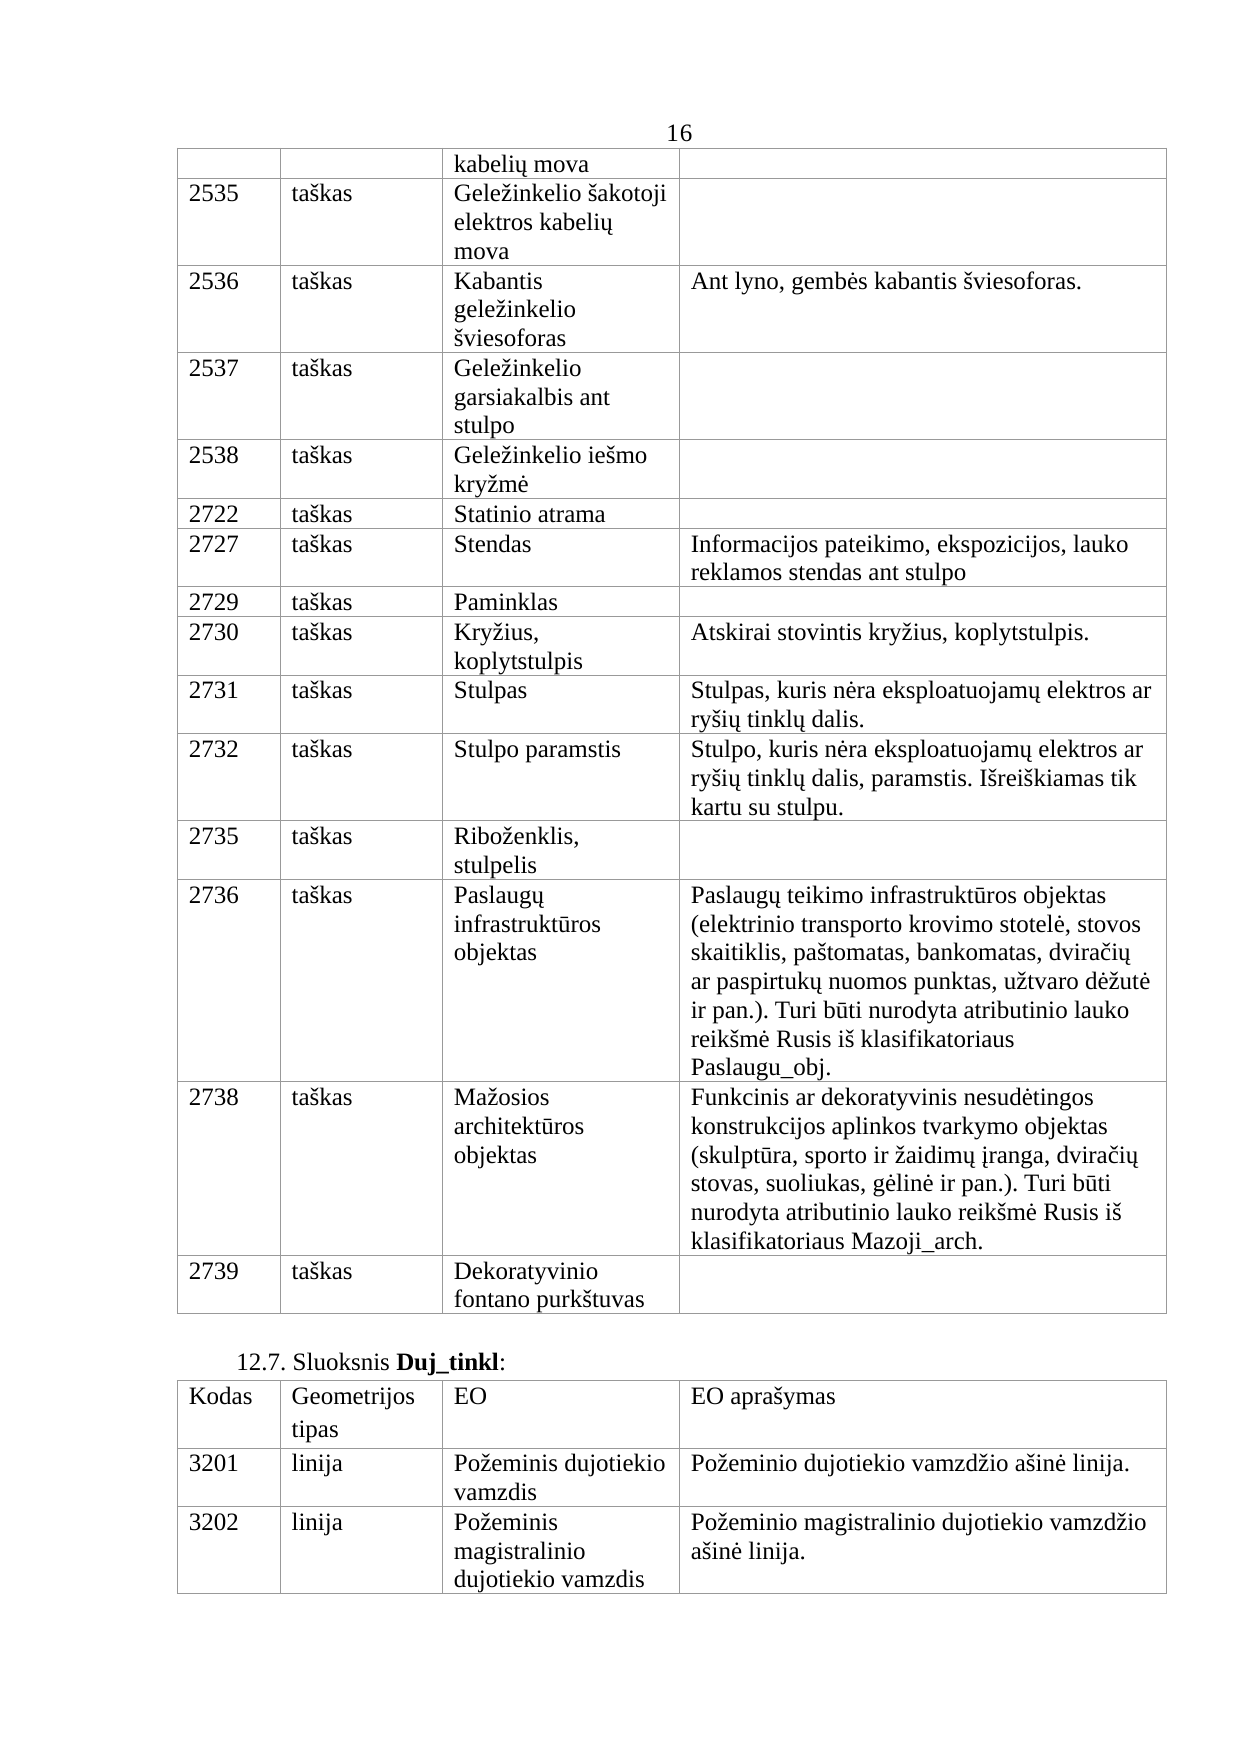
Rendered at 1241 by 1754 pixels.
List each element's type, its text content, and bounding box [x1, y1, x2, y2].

table_cell [680, 440, 1166, 498]
table_cell Riboženklis, stulpelis [443, 821, 679, 879]
table_cell Požeminis dujotiekio vamzdis [443, 1449, 679, 1506]
table_cell Stendas [443, 529, 679, 586]
table_cell 2536 [178, 266, 280, 352]
table_cell Paminklas [443, 587, 679, 616]
table_cell Paslaugų infrastruktūros objektas [443, 880, 679, 1081]
table_cell taškas [281, 440, 442, 498]
table_cell taškas [281, 179, 442, 265]
table_cell linija [281, 1507, 442, 1593]
table_cell Geležinkelio garsiakalbis ant stulpo [443, 353, 679, 439]
table_cell 2722 [178, 499, 280, 528]
table_cell Geležinkelio iešmo kryžmė [443, 440, 679, 498]
table_header Geometrijos tipas [281, 1381, 442, 1447]
table_cell Dekoratyvinio fontano purkštuvas [443, 1256, 679, 1313]
table_cell 2738 [178, 1082, 280, 1255]
table_cell 2731 [178, 676, 280, 733]
table_cell taškas [281, 266, 442, 352]
table_cell Stulpo, kuris nėra eksploatuojamų elektros ar ryšių tinklų dalis, paramstis. Išreiškiamas tik kartu su stulpu. [680, 734, 1166, 820]
table_header EO aprašymas [680, 1381, 1166, 1447]
table_cell Stulpo paramstis [443, 734, 679, 820]
text 12.7. Sluoksnis Duj_tinkl: [177, 1347, 1181, 1376]
table_cell taškas [281, 734, 442, 820]
table_cell Kabantis geležinkelio šviesoforas [443, 266, 679, 352]
table_cell taškas [281, 529, 442, 586]
table_cell taškas [281, 353, 442, 439]
table_cell Kryžius, koplytstulpis [443, 617, 679, 674]
table_cell Paslaugų teikimo infrastruktūros objektas (elektrinio transporto krovimo stotelė, stovos skaitiklis, paštomatas, bankomatas, dviračių ar paspirtukų nuomos punktas, užtvaro dėžutė ir pan.). Turi būti nurodyta atributinio lauko reikšmė Rusis iš klasifikatoriaus Paslaugu_obj. [680, 880, 1166, 1081]
table_cell [178, 149, 280, 177]
table_cell [680, 353, 1166, 439]
table_cell [680, 587, 1166, 616]
table_cell Informacijos pateikimo, ekspozicijos, lauko reklamos stendas ant stulpo [680, 529, 1166, 586]
table_cell linija [281, 1449, 442, 1506]
table_cell Stulpas, kuris nėra eksploatuojamų elektros ar ryšių tinklų dalis. [680, 676, 1166, 733]
table_cell Statinio atrama [443, 499, 679, 528]
table_cell [680, 179, 1166, 265]
table_cell taškas [281, 1256, 442, 1313]
table_cell 2535 [178, 179, 280, 265]
table_cell 3201 [178, 1449, 280, 1506]
table_cell 2730 [178, 617, 280, 674]
table_cell taškas [281, 880, 442, 1081]
table_cell [680, 821, 1166, 879]
table_cell Geležinkelio šakotoji elektros kabelių mova [443, 179, 679, 265]
table_cell 2727 [178, 529, 280, 586]
table_cell Požeminis magistralinio dujotiekio vamzdis [443, 1507, 679, 1593]
table_cell taškas [281, 587, 442, 616]
table_cell taškas [281, 821, 442, 879]
table_cell 2538 [178, 440, 280, 498]
table_cell 2739 [178, 1256, 280, 1313]
table_cell taškas [281, 1082, 442, 1255]
table_cell taškas [281, 617, 442, 674]
table_cell Požeminio dujotiekio vamzdžio ašinė linija. [680, 1449, 1166, 1506]
table_cell 2729 [178, 587, 280, 616]
table_cell Atskirai stovintis kryžius, koplytstulpis. [680, 617, 1166, 674]
table_cell 2735 [178, 821, 280, 879]
table_cell [680, 1256, 1166, 1313]
table_cell taškas [281, 676, 442, 733]
table_cell Funkcinis ar dekoratyvinis nesudėtingos konstrukcijos aplinkos tvarkymo objektas (skulptūra, sporto ir žaidimų įranga, dviračių stovas, suoliukas, gėlinė ir pan.). Turi būti nurodyta atributinio lauko reikšmė Rusis iš klasifikatoriaus Mazoji_arch. [680, 1082, 1166, 1255]
table_cell 2736 [178, 880, 280, 1081]
table_cell 2732 [178, 734, 280, 820]
table_cell kabelių mova [443, 149, 679, 177]
table_cell Mažosios architektūros objektas [443, 1082, 679, 1255]
table_header EO [443, 1381, 679, 1447]
table_cell [680, 149, 1166, 177]
table_cell Požeminio magistralinio dujotiekio vamzdžio ašinė linija. [680, 1507, 1166, 1593]
table_cell 2537 [178, 353, 280, 439]
table_cell Stulpas [443, 676, 679, 733]
table_cell taškas [281, 499, 442, 528]
table_cell [680, 499, 1166, 528]
table_header Kodas [178, 1381, 280, 1447]
table_cell [281, 149, 442, 177]
table_cell 3202 [178, 1507, 280, 1593]
table_cell Ant lyno, gembės kabantis šviesoforas. [680, 266, 1166, 352]
